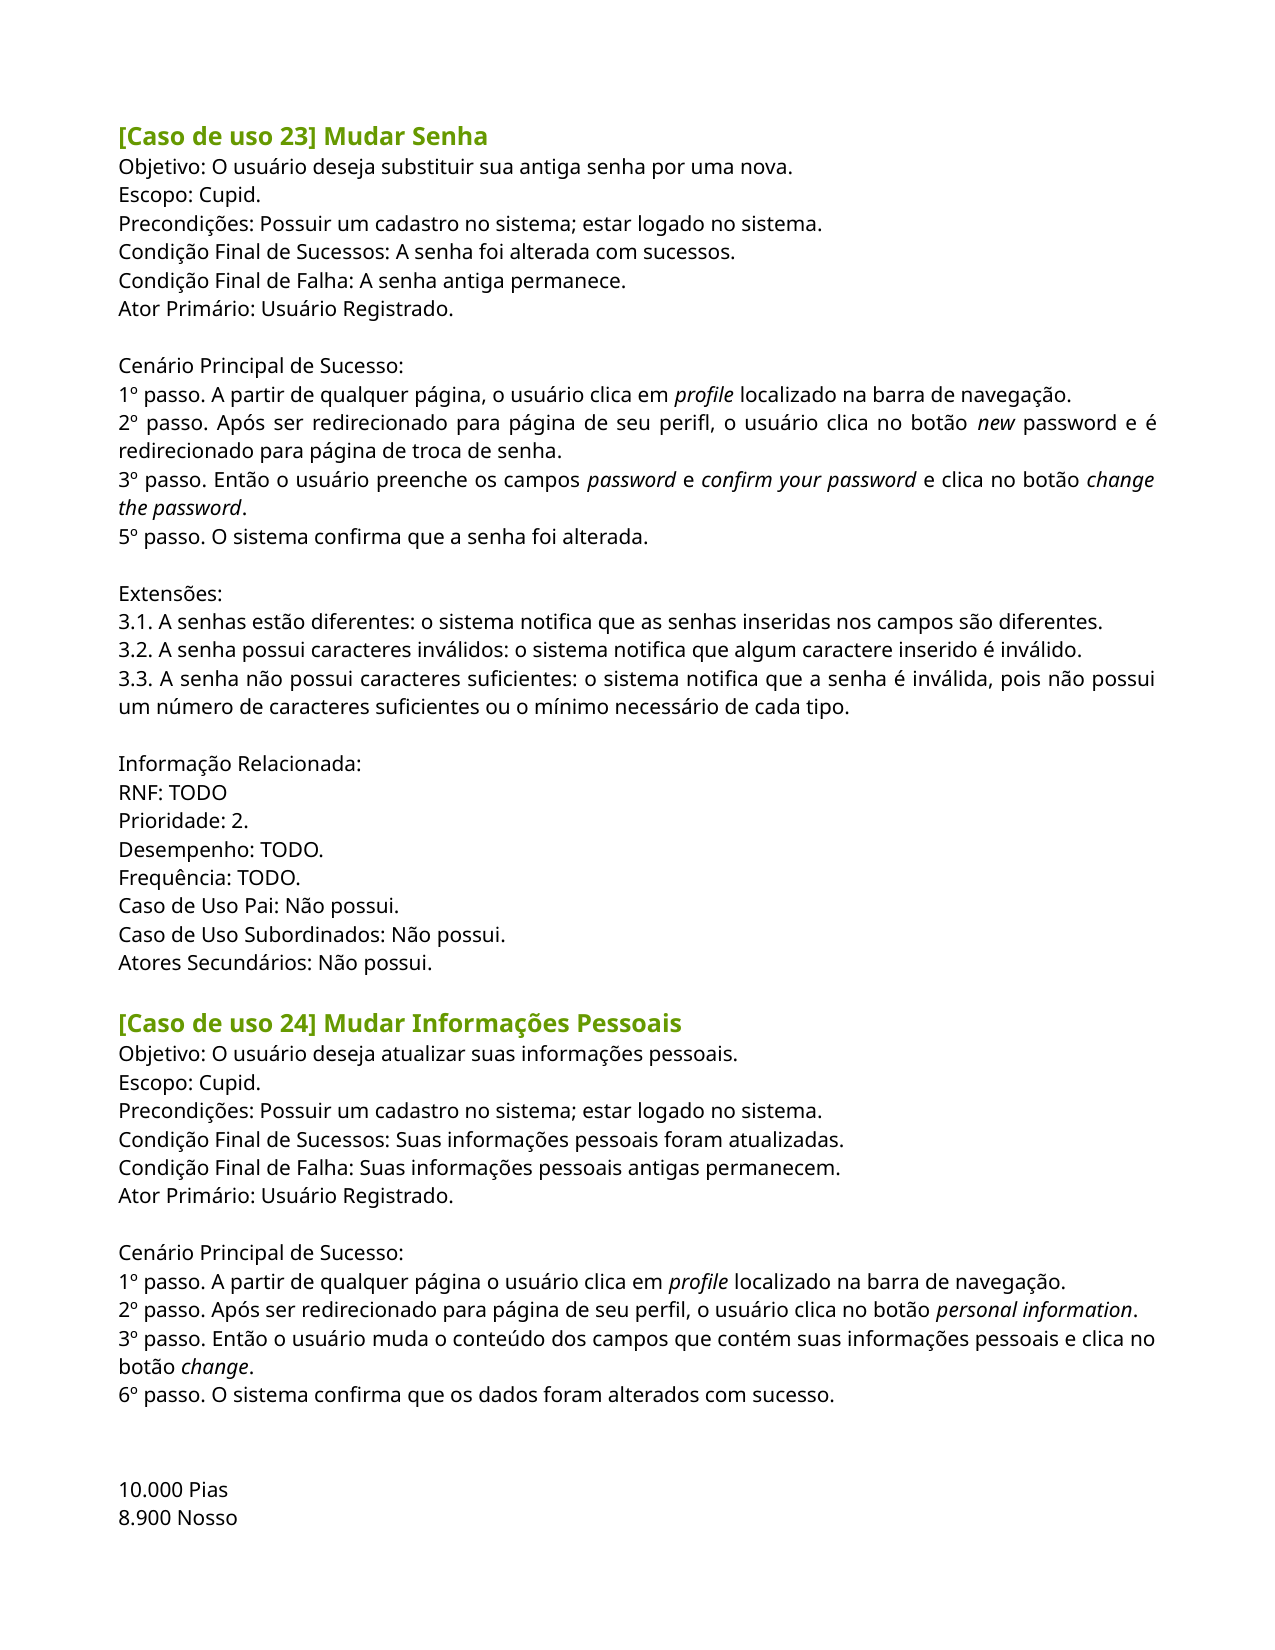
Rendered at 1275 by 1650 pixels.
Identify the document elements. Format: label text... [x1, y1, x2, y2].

text Condição Final de Sucessos: Suas informações pessoais foram atualizadas. [118, 1125, 1157, 1153]
text Precondições: Possuir um cadastro no sistema; estar logado no sistema. [118, 1096, 1157, 1125]
text Precondições: Possuir um cadastro no sistema; estar logado no sistema. [118, 209, 1157, 237]
text Cenário Principal de Sucesso: [118, 1238, 1157, 1267]
text Condição Final de Sucessos: A senha foi alterada com sucessos. [118, 237, 1157, 266]
text Caso de Uso Pai: Não possui. [118, 892, 1157, 920]
text RNF: TODO [118, 778, 1157, 806]
text 3.1. A senhas estão diferentes: o sistema notifica que as senhas inseridas nos campos são diferentes. [118, 607, 1157, 636]
text Condição Final de Falha: A senha antiga permanece. [118, 266, 1157, 294]
text Escopo: Cupid. [118, 181, 1157, 209]
text Ator Primário: Usuário Registrado. [118, 1182, 1157, 1210]
text Escopo: Cupid. [118, 1068, 1157, 1096]
text 5º passo. O sistema confirma que a senha foi alterada. [118, 522, 1157, 550]
text Desempenho: TODO. [118, 835, 1157, 863]
text Extensões: [118, 579, 1157, 607]
text 3.3. A senha não possui caracteres suficientes: o sistema notifica que a senha é inválida, pois não possui um número de caracteres suficientes ou o mínimo necessário de cada tipo. [118, 664, 1157, 721]
text 3.2. A senha possui caracteres inválidos: o sistema notifica que algum caractere inserido é inválido. [118, 636, 1157, 664]
text Atores Secundários: Não possui. [118, 948, 1157, 977]
text Cenário Principal de Sucesso: [118, 351, 1157, 380]
text Objetivo: O usuário deseja substituir sua antiga senha por uma nova. [118, 152, 1157, 181]
text 1º passo. A partir de qualquer página, o usuário clica em profile localizado na barra de navegação. [118, 380, 1157, 408]
text 6º passo. O sistema confirma que os dados foram alterados com sucesso. [118, 1381, 1157, 1409]
text 2º passo. Após ser redirecionado para página de seu perfil, o usuário clica no botão personal information. [118, 1295, 1157, 1324]
text [Caso de uso 23] Mudar Senha [118, 118, 1157, 152]
text Caso de Uso Subordinados: Não possui. [118, 920, 1157, 948]
text 3º passo. Então o usuário preenche os campos password e confirm your password e clica no botão change the password. [118, 465, 1157, 522]
text Ator Primário: Usuário Registrado. [118, 294, 1157, 323]
text [Caso de uso 24] Mudar Informações Pessoais [118, 1005, 1157, 1039]
text Informação Relacionada: [118, 749, 1157, 778]
text Condição Final de Falha: Suas informações pessoais antigas permanecem. [118, 1153, 1157, 1182]
text Frequência: TODO. [118, 863, 1157, 892]
text Prioridade: 2. [118, 806, 1157, 835]
text Objetivo: O usuário deseja atualizar suas informações pessoais. [118, 1039, 1157, 1068]
text 1º passo. A partir de qualquer página o usuário clica em profile localizado na barra de navegação. [118, 1267, 1157, 1295]
text 2º passo. Após ser redirecionado para página de seu perifl, o usuário clica no botão new password e é redirecionado para página de troca de senha. [118, 408, 1157, 465]
text 3º passo. Então o usuário muda o conteúdo dos campos que contém suas informações pessoais e clica no botão change. [118, 1324, 1157, 1381]
